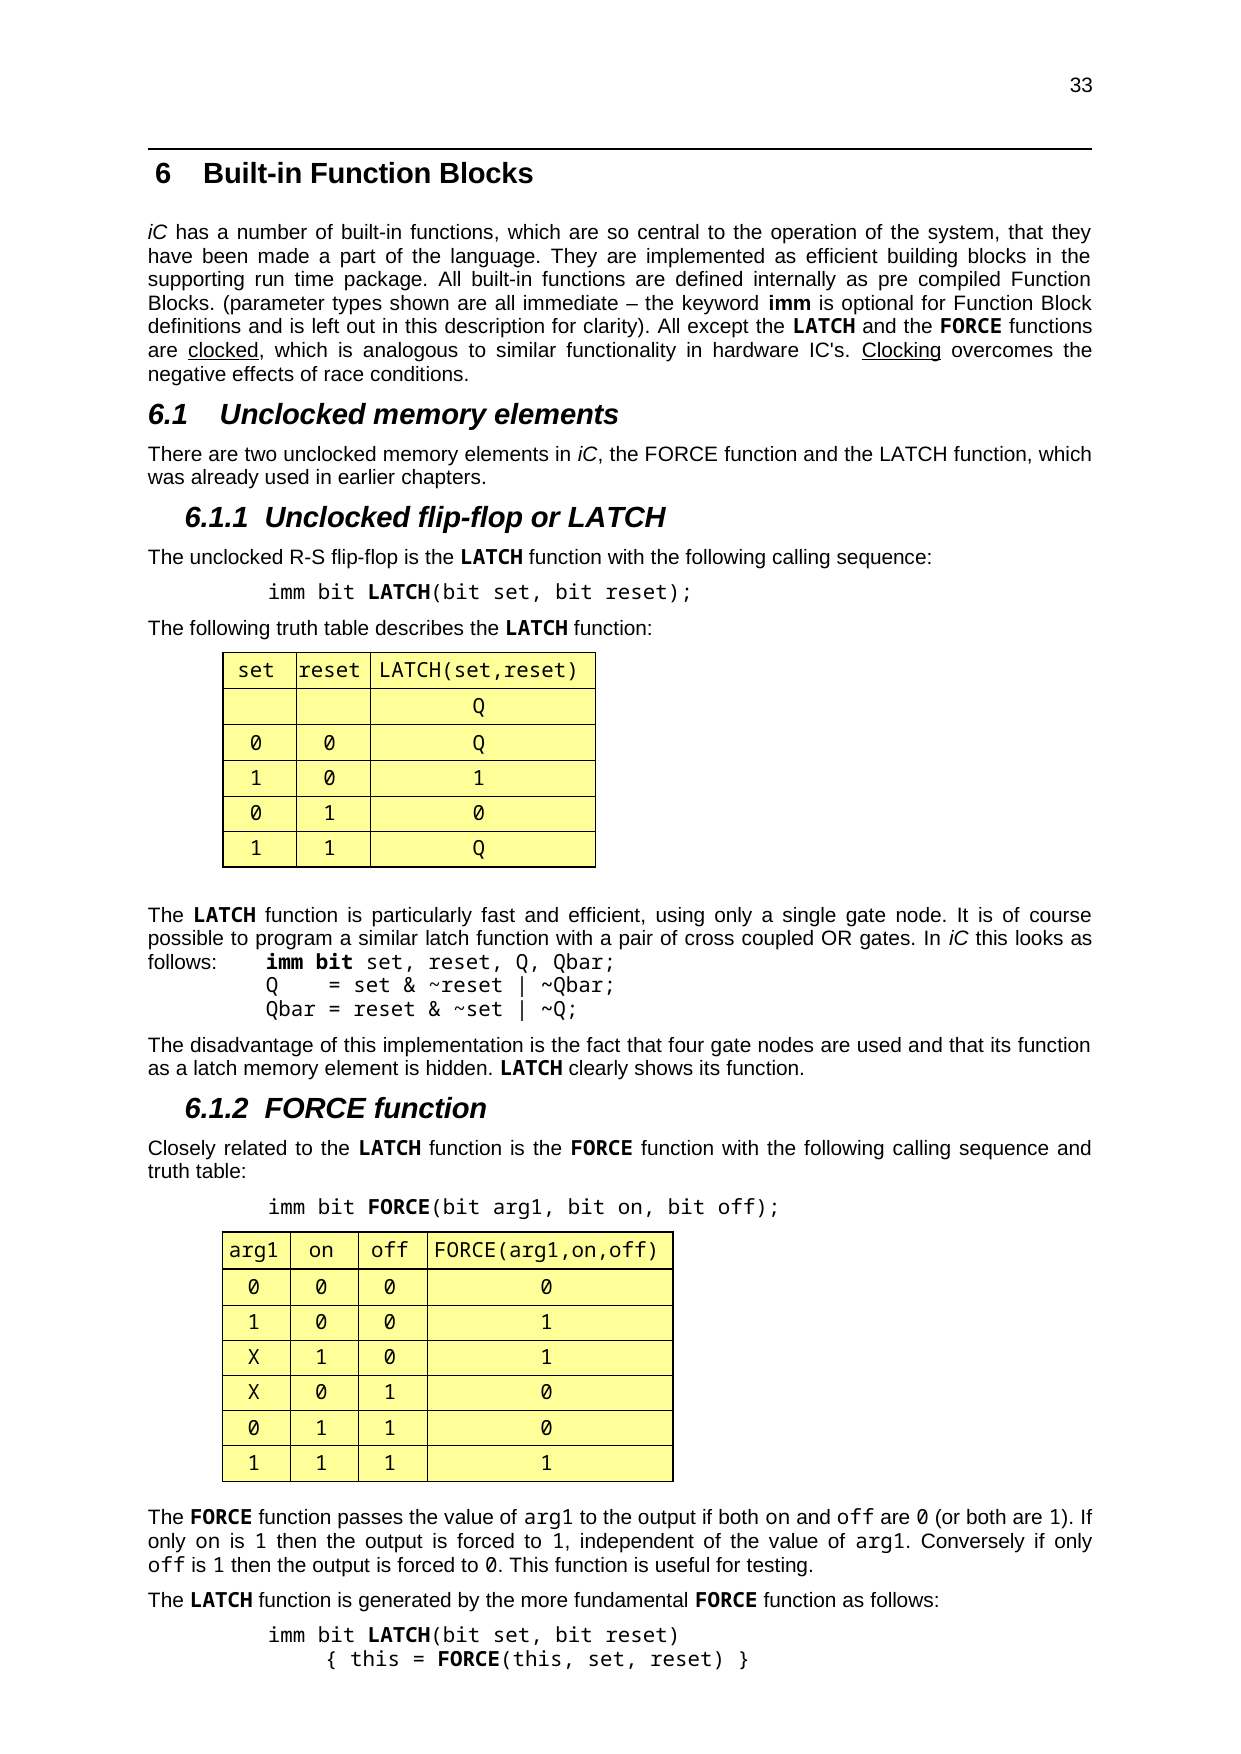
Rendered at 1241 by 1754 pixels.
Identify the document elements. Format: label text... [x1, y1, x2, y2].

table_cell 1 [297, 832, 370, 866]
table_cell 1 [359, 1446, 427, 1481]
table_cell 0 [224, 725, 296, 760]
table_cell 1 [297, 797, 370, 831]
text The following truth table describes the LATCH function: [148, 616, 1092, 640]
table_cell 1 [359, 1411, 427, 1445]
subtitle Unclocked flip-flop or LATCH [184, 501, 1092, 534]
table_header LATCH(set,reset) [371, 653, 595, 688]
table_cell 1 [291, 1411, 358, 1445]
text There are two unclocked memory elements in iC, the FORCE function and the LATCH function, which was already used in earlier chapters. [148, 442, 1092, 489]
table_cell 1 [224, 832, 296, 866]
table_cell 0 [291, 1306, 358, 1340]
table_cell 0 [291, 1270, 358, 1305]
table_cell [297, 689, 370, 724]
text The LATCH function is particularly fast and efficient, using only a single gate node. It is of course possible to program a similar latch function with a pair of cross coupled OR gates. In iC this looks as follows: imm bit set, reset, Q, Qbar; Q = set & ~reset | ~Qbar; Qbar = reset & ~set | ~Q; [148, 903, 1092, 1021]
table_cell 1 [223, 1446, 290, 1481]
table_cell Q [371, 725, 595, 760]
text The FORCE function passes the value of arg1 to the output if both on and off are 0 (or both are 1). If only on is 1 then the output is forced to 1, independent of the value of arg1. Conversely if only off is 1 then the output is forced to 0. This function is useful for testing. [148, 1482, 1092, 1577]
table_cell 0 [428, 1270, 672, 1305]
text Closely related to the LATCH function is the FORCE function with the following calling sequence and truth table: [148, 1136, 1092, 1184]
table_cell 1 [291, 1341, 358, 1375]
table_cell 0 [428, 1411, 672, 1445]
table_cell 1 [428, 1446, 672, 1481]
table_cell 0 [359, 1341, 427, 1375]
table_cell 0 [223, 1270, 290, 1305]
subtitle Unclocked memory elements [148, 398, 1092, 430]
table_cell 1 [223, 1306, 290, 1340]
table_cell X [223, 1376, 290, 1410]
text imm bit FORCE(bit arg1, bit on, bit off); [268, 1196, 1092, 1219]
table_header FORCE(arg1,on,off) [428, 1233, 672, 1268]
table_cell 1 [428, 1341, 672, 1375]
table_cell 0 [223, 1411, 290, 1445]
text The disadvantage of this implementation is the fact that four gate nodes are used and that its function as a latch memory element is hidden. LATCH clearly shows its function. [148, 1033, 1092, 1080]
text imm bit LATCH(bit set, bit reset); [268, 581, 1092, 604]
table_cell 1 [291, 1446, 358, 1481]
table_header arg1 [223, 1233, 290, 1268]
table_header reset [297, 653, 370, 688]
table_cell 1 [428, 1306, 672, 1340]
table_cell Q [371, 832, 595, 866]
table_cell Q [371, 689, 595, 724]
subtitle FORCE function [184, 1092, 1092, 1125]
table_cell 0 [291, 1376, 358, 1410]
table_cell 0 [371, 797, 595, 831]
table_cell [224, 689, 296, 724]
table_cell 1 [359, 1376, 427, 1410]
table_cell 0 [359, 1306, 427, 1340]
table_header on [291, 1233, 358, 1268]
table_cell X [223, 1341, 290, 1375]
table_cell 0 [297, 761, 370, 796]
subtitle Built-in Function Blocks [148, 150, 1092, 197]
table_cell 1 [224, 761, 296, 796]
table_cell 0 [224, 797, 296, 831]
table_cell 0 [359, 1270, 427, 1305]
text iC has a number of built-in functions, which are so central to the operation of the system, that they have been made a part of the language. They are implemented as efficient building blocks in the supporting run time package. All built-in functions are defined internally as pre compiled Function Blocks. (parameter types shown are all immediate – the keyword imm is optional for Function Block definitions and is left out in this description for clarity). All except the LATCH and the FORCE functions are clocked, which is analogous to similar functionality in hardware IC's. Clocking overcomes the negative effects of race conditions. [148, 221, 1092, 386]
table_cell 1 [371, 761, 595, 796]
text The LATCH function is generated by the more fundamental FORCE function as follows: [148, 1589, 1092, 1612]
text imm bit LATCH(bit set, bit reset) { this = FORCE(this, set, reset) } [268, 1624, 1092, 1671]
table_cell 0 [428, 1376, 672, 1410]
table_header off [359, 1233, 427, 1268]
table_cell 0 [297, 725, 370, 760]
text The unclocked R-S flip-flop is the LATCH function with the following calling sequence: [148, 545, 1092, 569]
table_header set [224, 653, 296, 688]
